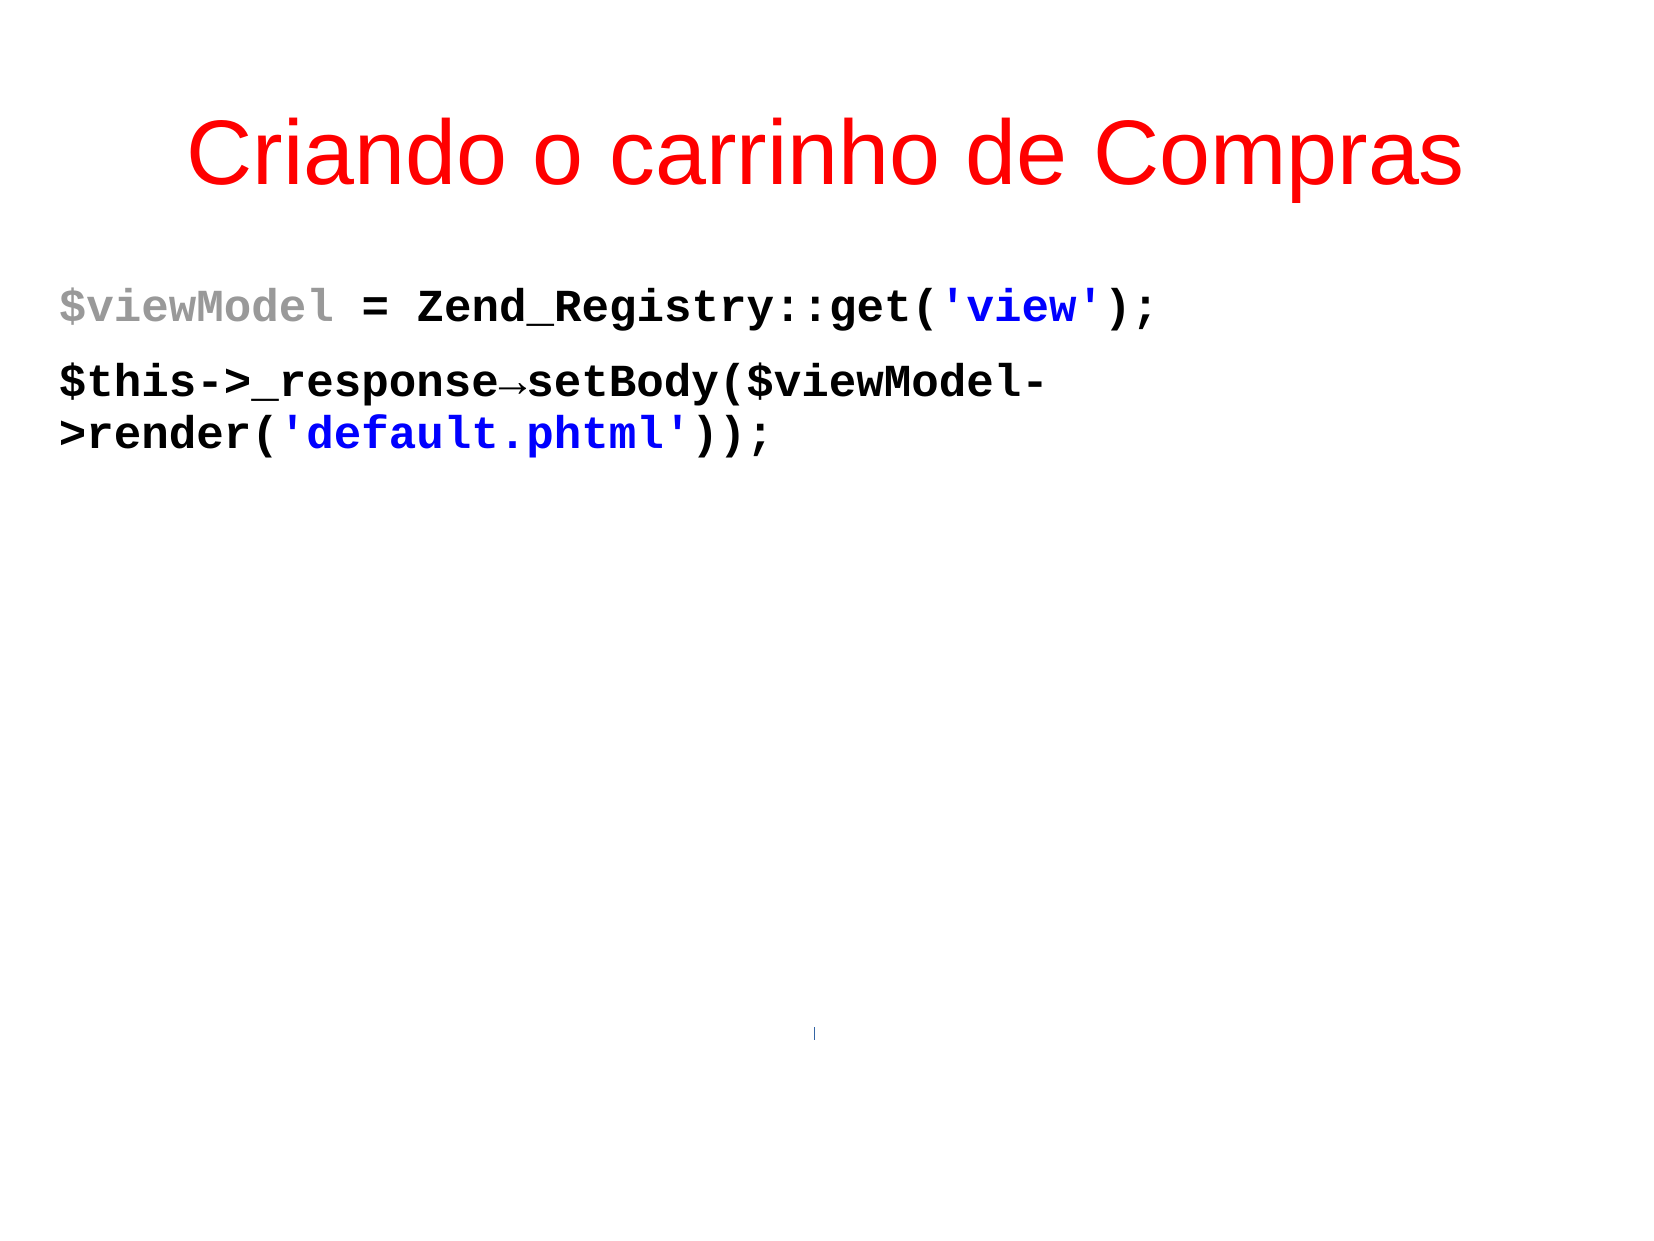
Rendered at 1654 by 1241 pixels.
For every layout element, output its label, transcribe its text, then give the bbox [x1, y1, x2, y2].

list $viewModel = Zend_Registry::get('view'); $this->_response→setBody($viewModel->render('default.phtml')); [59, 283, 1607, 1182]
title Criando o carrinho de Compras [82, 49, 1571, 257]
